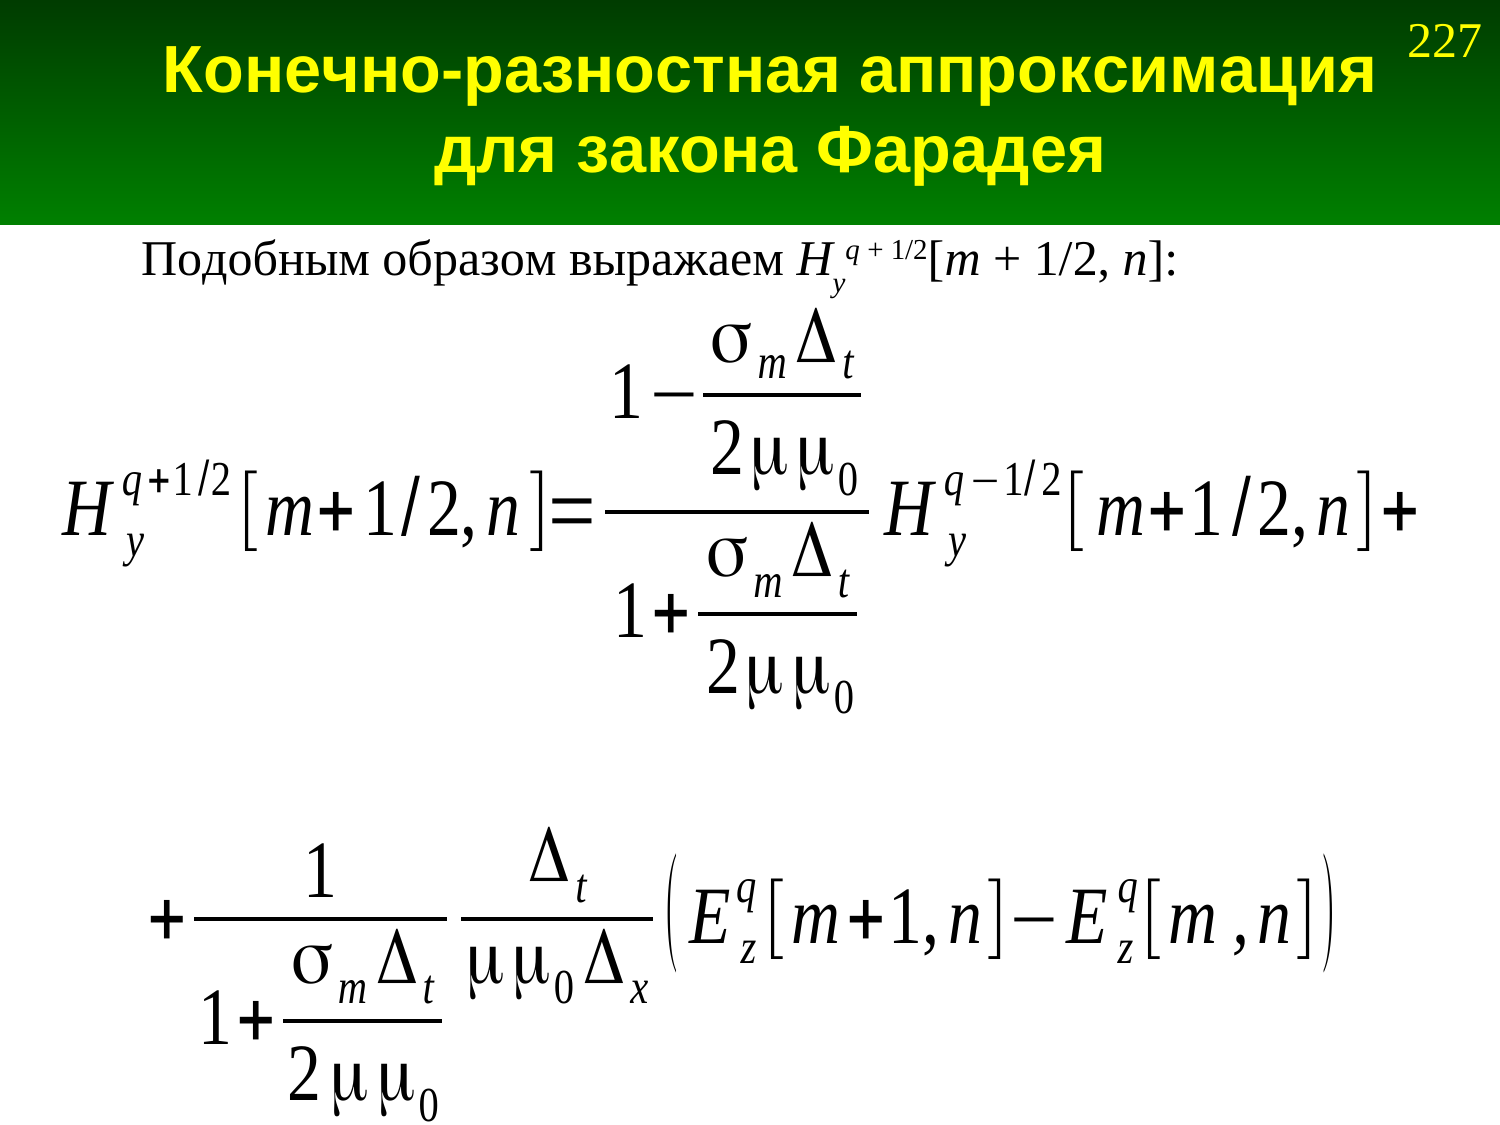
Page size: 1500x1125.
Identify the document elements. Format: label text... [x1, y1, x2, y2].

title Конечно-разностная аппроксимация для закона Фарадея [100, 7, 1441, 204]
text_box Подобным образом выражаем Hyq + 1/2[m + 1/2, n]: [126, 218, 1191, 301]
chart [41, 301, 1438, 1125]
